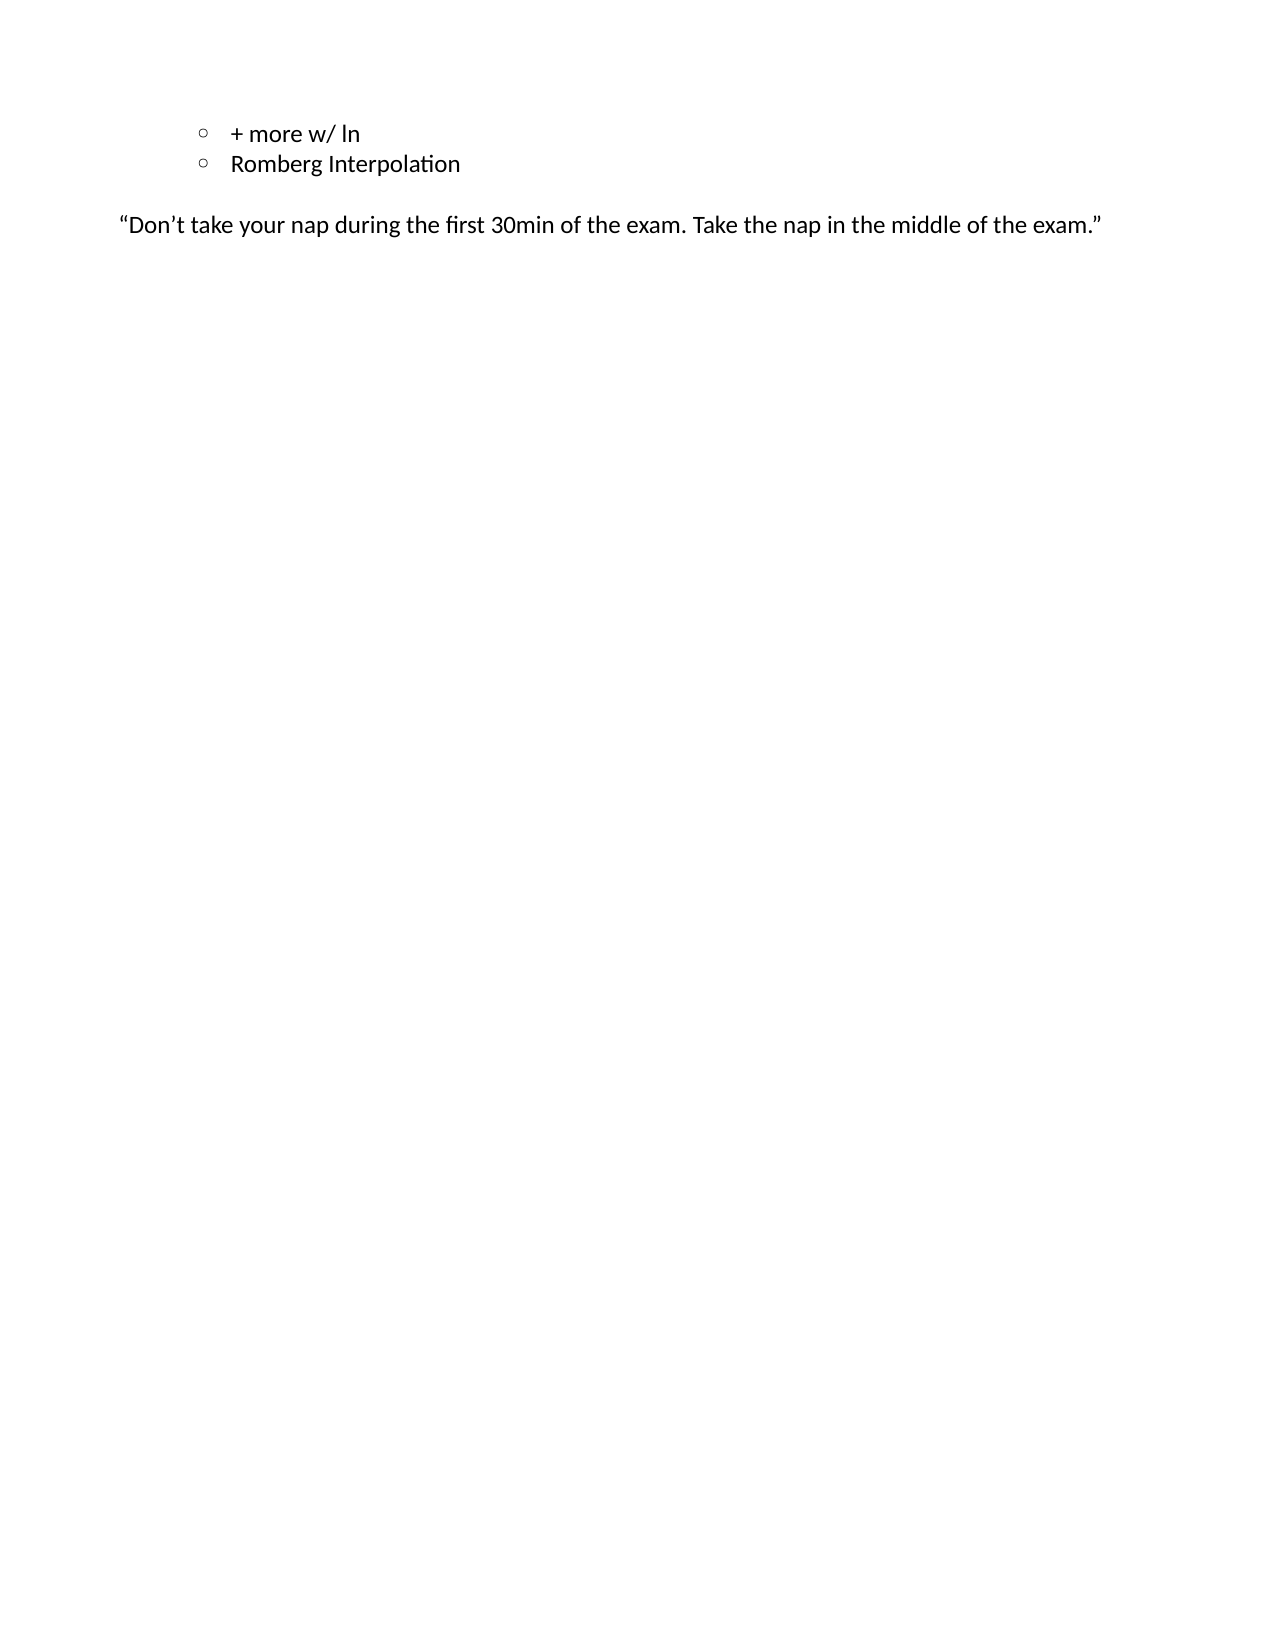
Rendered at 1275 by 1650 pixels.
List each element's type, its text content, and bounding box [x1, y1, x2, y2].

list + more w/ ln [193, 118, 1157, 149]
list Romberg Interpolation [193, 149, 1157, 179]
text “Don’t take your nap during the first 30min of the exam. Take the nap in the middle of the exam.” [118, 210, 1157, 240]
